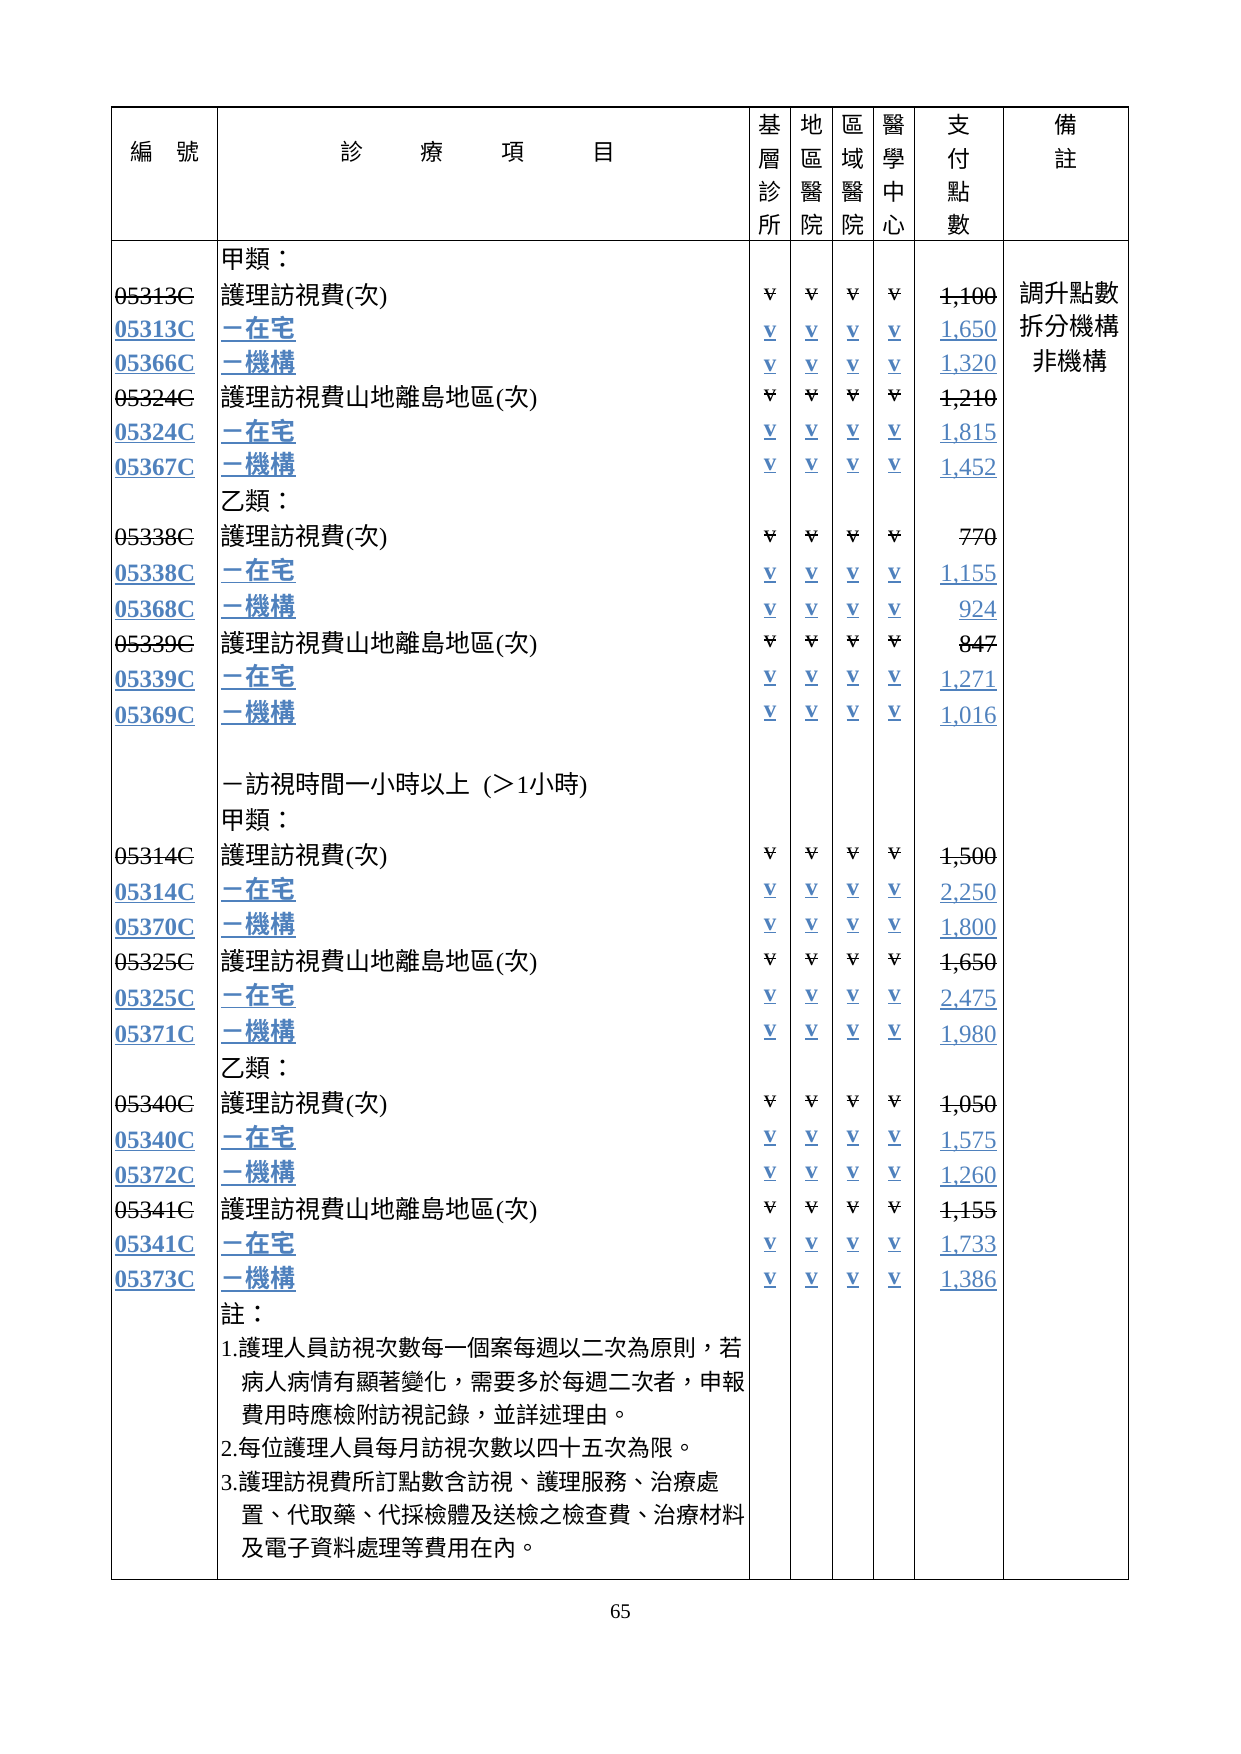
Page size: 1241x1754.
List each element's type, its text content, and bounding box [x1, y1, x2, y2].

table_cell [1004, 1049, 1128, 1084]
table_cell －訪視時間一小時以上 (＞1小時) 甲類： [218, 765, 749, 836]
table_cell 1,016 [915, 695, 1003, 730]
table_cell v [833, 588, 873, 624]
table_cell [791, 1297, 832, 1579]
table_cell v [833, 1226, 873, 1261]
table_cell v [874, 872, 914, 907]
table_cell 05325C [112, 943, 217, 978]
table_cell [1004, 1226, 1128, 1261]
table_cell 847 [915, 624, 1003, 659]
table_cell [1004, 447, 1128, 482]
table_cell v [874, 1190, 914, 1226]
table_cell [874, 765, 914, 836]
table_cell 1,050 [915, 1084, 1003, 1119]
table_cell v [750, 1013, 790, 1049]
table_cell 護理訪視費山地離島地區(次) [218, 378, 749, 413]
table_cell v [833, 553, 873, 588]
table_cell v [874, 1120, 914, 1155]
table_cell 1,452 [915, 447, 1003, 482]
table_cell v [833, 978, 873, 1013]
table_cell 05367C [112, 447, 217, 482]
table_cell v [791, 1226, 832, 1261]
table_cell －在宅 [218, 1226, 749, 1261]
table_cell 甲類： 護理訪視費(次) [218, 241, 749, 311]
table_cell －在宅 [218, 659, 749, 694]
table_cell 05340C [112, 1120, 217, 1155]
table_cell 1,155 [915, 1190, 1003, 1226]
table_cell v [874, 907, 914, 942]
table_cell [791, 1049, 832, 1084]
table_cell v [791, 1120, 832, 1155]
table_cell 05371C [112, 1013, 217, 1049]
table_cell v [750, 447, 790, 482]
table_cell [1004, 765, 1128, 836]
table_cell v [750, 482, 790, 553]
table_cell v [791, 836, 832, 872]
table_cell v [791, 241, 832, 311]
table_cell 護理訪視費山地離島地區(次) [218, 1190, 749, 1226]
table_cell v [874, 978, 914, 1013]
table_cell [915, 1297, 1003, 1579]
table_cell [1004, 588, 1128, 624]
table_cell v [874, 1084, 914, 1119]
table_cell [874, 1297, 914, 1579]
table_cell v [750, 241, 790, 311]
table_cell v [750, 588, 790, 624]
table_cell v [833, 659, 873, 694]
table_cell 05340C [112, 1084, 217, 1119]
table_cell v [874, 1155, 914, 1190]
table_cell v [791, 311, 832, 344]
table_cell v [750, 1261, 790, 1297]
table_cell 924 [915, 588, 1003, 624]
table_cell v [874, 659, 914, 694]
table_cell v [833, 943, 873, 978]
table_cell 1,100 [915, 241, 1003, 311]
table_cell v [833, 624, 873, 659]
table_cell 乙類： [218, 1049, 749, 1084]
table_cell v [874, 588, 914, 624]
table_cell v [833, 1120, 873, 1155]
table_cell 05313C [112, 241, 217, 311]
table_cell 調升點數 拆分機構 非機構 [1004, 241, 1128, 447]
table_cell v [874, 1226, 914, 1261]
table_cell 05369C [112, 695, 217, 730]
table_header 醫 學 中 心 [874, 108, 914, 240]
table_cell v [833, 1155, 873, 1190]
table_cell 05370C [112, 907, 217, 942]
table_cell [833, 1297, 873, 1579]
table_cell －機構 [218, 1155, 749, 1190]
table_cell v [874, 345, 914, 378]
table_cell v [833, 413, 873, 447]
table_cell v [750, 311, 790, 344]
table_cell v [874, 241, 914, 311]
table_cell v [791, 447, 832, 482]
table_cell [750, 765, 790, 836]
table_cell v [750, 553, 790, 588]
table_cell [874, 730, 914, 765]
table_cell 1,500 [915, 836, 1003, 872]
table_cell 護理訪視費山地離島地區(次) [218, 624, 749, 659]
table_cell [791, 765, 832, 836]
table_cell v [791, 978, 832, 1013]
table_cell v [874, 1261, 914, 1297]
table_cell v [750, 378, 790, 413]
table_cell v [874, 482, 914, 553]
table_cell v [750, 624, 790, 659]
table_cell [1004, 482, 1128, 553]
table_cell [1004, 624, 1128, 659]
table_cell [915, 1049, 1003, 1084]
table_cell [750, 730, 790, 765]
table_cell 註： 1.護理人員訪視次數每一個案每週以二次為原則，若病人病情有顯著變化，需要多於每週二次者，申報費用時應檢附訪視記錄，並詳述理由。 2.每位護理人員每月訪視次數以四十五次為限。 3.護理訪視費所訂點數含訪視、護理服務、治療處置、代取藥、代採檢體及送檢之檢查費、治療材料及電子資料處理等費用在內。 [218, 1297, 749, 1579]
table_cell 05372C [112, 1155, 217, 1190]
table_cell v [750, 345, 790, 378]
table_cell v [750, 943, 790, 978]
table_cell v [874, 1013, 914, 1049]
table_cell 05324C [112, 413, 217, 447]
table_cell v [833, 1084, 873, 1119]
table_cell [1004, 730, 1128, 765]
table_cell 05313C [112, 311, 217, 344]
table_cell [112, 730, 217, 765]
table_cell v [791, 1013, 832, 1049]
table_cell v [791, 943, 832, 978]
table_cell －機構 [218, 1261, 749, 1297]
table_cell v [833, 241, 873, 311]
table_cell [1004, 1120, 1128, 1155]
table_cell [218, 730, 749, 765]
table_cell [1004, 659, 1128, 694]
table_header 診 療 項 目 [218, 108, 749, 240]
table_cell v [833, 378, 873, 413]
table_cell 1,260 [915, 1155, 1003, 1190]
table_cell v [833, 907, 873, 942]
table_cell v [791, 624, 832, 659]
table_cell 05325C [112, 978, 217, 1013]
table_header 基 層 診 所 [750, 108, 790, 240]
table_cell [112, 1297, 217, 1579]
table_cell 1,800 [915, 907, 1003, 942]
table_cell 1,815 [915, 413, 1003, 447]
table_cell [1004, 943, 1128, 978]
table_cell v [833, 345, 873, 378]
table_cell －在宅 [218, 413, 749, 447]
table_cell [915, 730, 1003, 765]
table_cell 護理訪視費(次) [218, 1084, 749, 1119]
table_cell v [833, 447, 873, 482]
table_cell [1004, 978, 1128, 1013]
table_cell 1,210 [915, 378, 1003, 413]
table_cell v [791, 1261, 832, 1297]
table_cell v [833, 1261, 873, 1297]
table_cell 1,386 [915, 1261, 1003, 1297]
table_cell 1,155 [915, 553, 1003, 588]
table_cell v [791, 345, 832, 378]
table_cell 05338C [112, 553, 217, 588]
table_header 備 註 [1004, 108, 1128, 240]
table_cell －機構 [218, 447, 749, 482]
table_cell [112, 1049, 217, 1084]
table_cell [833, 730, 873, 765]
table_cell v [750, 1155, 790, 1190]
table_cell v [791, 695, 832, 730]
table_cell 護理訪視費(次) [218, 836, 749, 872]
table_cell [1004, 872, 1128, 907]
table_cell [1004, 1155, 1128, 1190]
table_header 區 域 醫 院 [833, 108, 873, 240]
table_cell v [874, 413, 914, 447]
table_cell [833, 765, 873, 836]
table_cell v [791, 659, 832, 694]
table_cell 05341C [112, 1190, 217, 1226]
table_cell 1,320 [915, 345, 1003, 378]
table_cell 1,575 [915, 1120, 1003, 1155]
table_cell v [750, 1226, 790, 1261]
table_cell [833, 1049, 873, 1084]
table_cell v [874, 378, 914, 413]
table_cell v [791, 588, 832, 624]
table_cell [1004, 695, 1128, 730]
table_cell v [750, 978, 790, 1013]
table_cell v [833, 311, 873, 344]
table_cell [791, 730, 832, 765]
table_cell －機構 [218, 588, 749, 624]
table_cell [1004, 907, 1128, 942]
table_cell －在宅 [218, 1120, 749, 1155]
table_cell v [750, 1190, 790, 1226]
table_cell v [791, 553, 832, 588]
table_header 編 號 [112, 108, 217, 240]
table_cell 1,650 [915, 311, 1003, 344]
table_cell v [833, 1013, 873, 1049]
table_cell 05324C [112, 378, 217, 413]
table_cell v [874, 695, 914, 730]
table_cell [750, 1049, 790, 1084]
table_cell v [874, 836, 914, 872]
table_cell －機構 [218, 1013, 749, 1049]
table_cell －機構 [218, 345, 749, 378]
table_cell v [791, 378, 832, 413]
table_cell －在宅 [218, 553, 749, 588]
table_cell [1004, 553, 1128, 588]
table_cell v [750, 695, 790, 730]
table_cell 1,733 [915, 1226, 1003, 1261]
table_cell 1,271 [915, 659, 1003, 694]
table_cell v [874, 624, 914, 659]
table_cell 05368C [112, 588, 217, 624]
table_cell 2,475 [915, 978, 1003, 1013]
table_cell v [874, 311, 914, 344]
table_cell v [791, 1190, 832, 1226]
table_cell 05314C [112, 836, 217, 872]
table_cell 05314C [112, 872, 217, 907]
table_cell [1004, 836, 1128, 872]
table_cell －在宅 [218, 311, 749, 344]
table_cell v [874, 943, 914, 978]
table_cell v [874, 447, 914, 482]
table_header 支 付 點 數 [915, 108, 1003, 240]
table_cell v [833, 872, 873, 907]
table_cell v [791, 1155, 832, 1190]
table_cell [1004, 1013, 1128, 1049]
table_cell [1004, 1190, 1128, 1226]
table_cell v [750, 872, 790, 907]
table_cell [1004, 1261, 1128, 1297]
table_cell [874, 1049, 914, 1084]
table_cell －在宅 [218, 872, 749, 907]
table_cell v [791, 1084, 832, 1119]
table_cell 05366C [112, 345, 217, 378]
table_cell [1004, 1084, 1128, 1119]
table_cell v [750, 1120, 790, 1155]
table_cell v [791, 907, 832, 942]
table_cell v [791, 413, 832, 447]
table_cell [915, 765, 1003, 836]
table_cell v [750, 413, 790, 447]
table_cell 05338C [112, 482, 217, 553]
table_cell [1004, 1297, 1128, 1579]
table_cell 05339C [112, 659, 217, 694]
table_cell [750, 1297, 790, 1579]
table_cell －機構 [218, 695, 749, 730]
table_cell v [791, 872, 832, 907]
table_cell －機構 [218, 907, 749, 942]
table_cell v [791, 482, 832, 553]
table_cell －在宅 [218, 978, 749, 1013]
table_cell 770 [915, 482, 1003, 553]
table_cell 2,250 [915, 872, 1003, 907]
table_cell v [750, 1084, 790, 1119]
table_cell v [833, 482, 873, 553]
table_cell v [874, 553, 914, 588]
table_cell 05373C [112, 1261, 217, 1297]
table_cell [112, 765, 217, 836]
table_cell v [833, 695, 873, 730]
table_cell 1,980 [915, 1013, 1003, 1049]
table_cell 乙類： 護理訪視費(次) [218, 482, 749, 553]
table_cell 05341C [112, 1226, 217, 1261]
table_cell v [750, 907, 790, 942]
table_cell v [833, 1190, 873, 1226]
table_header 地 區 醫 院 [791, 108, 832, 240]
table_cell v [833, 836, 873, 872]
table_cell 05339C [112, 624, 217, 659]
table_cell v [750, 836, 790, 872]
table_cell 1,650 [915, 943, 1003, 978]
table_cell v [750, 659, 790, 694]
table_cell 護理訪視費山地離島地區(次) [218, 943, 749, 978]
